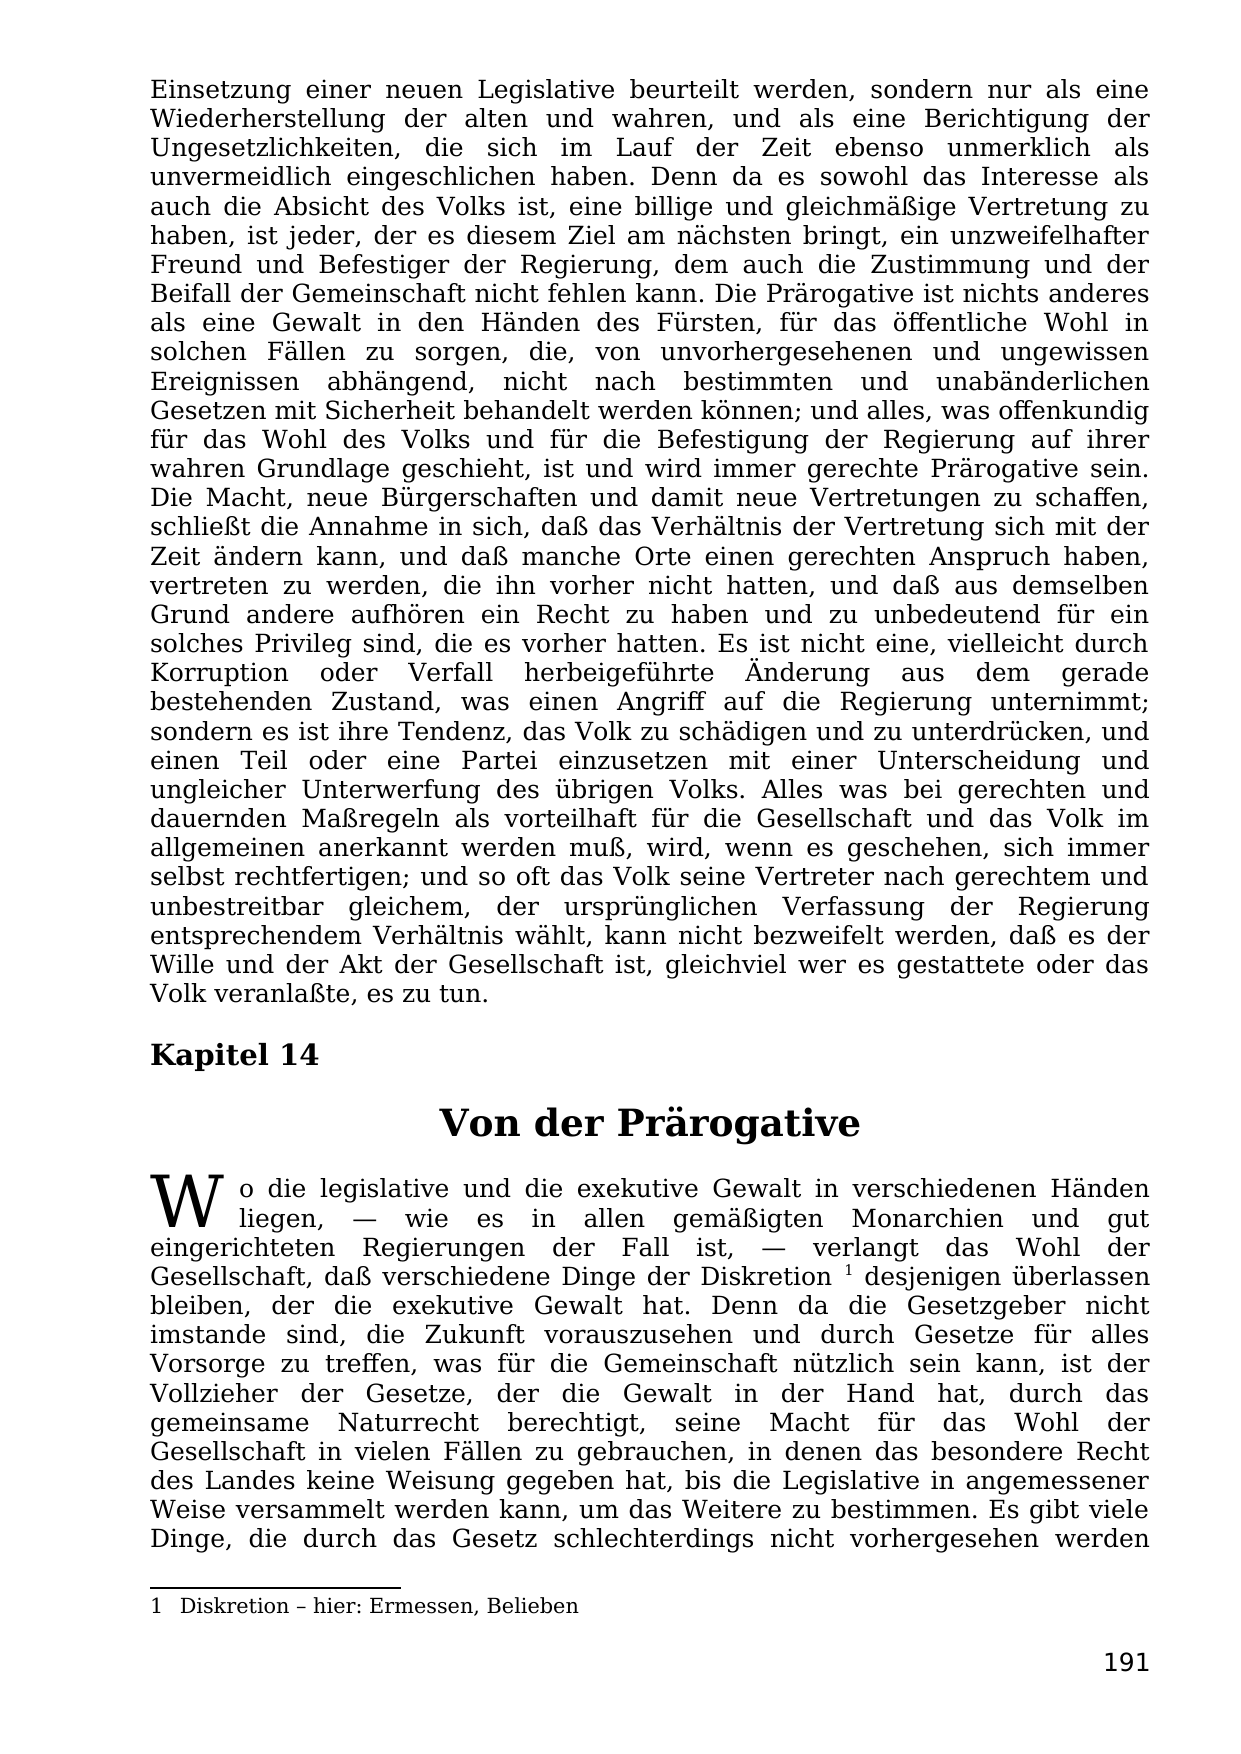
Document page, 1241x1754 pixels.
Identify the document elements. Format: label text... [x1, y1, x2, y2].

text Kapitel 14 [150, 1037, 1151, 1072]
text Diskretion – hier: Ermessen, Belieben [150, 1594, 1151, 1618]
text Einsetzung einer neuen Legislative beurteilt werden, sondern nur als eine Wiederherstellung der alten und wahren, und als eine Berichtigung der Ungesetzlichkeiten, die sich im Lauf der Zeit ebenso unmerklich als unvermeidlich eingeschlichen haben. Denn da es sowohl das Interesse als auch die Absicht des Volks ist, eine billige und gleichmäßige Vertretung zu haben, ist jeder, der es diesem Ziel am nächsten bringt, ein unzweifelhafter Freund und Befestiger der Regierung, dem auch die Zustimmung und der Beifall der Gemeinschaft nicht fehlen kann. Die Prärogative ist nichts anderes als eine Gewalt in den Händen des Fürsten, für das öffentliche Wohl in solchen Fällen zu sorgen, die, von unvorhergesehenen und ungewissen Ereignissen abhängend, nicht nach bestimmten und unabänderlichen Gesetzen mit Sicherheit behandelt werden können; und alles, was offenkundig für das Wohl des Volks und für die Befestigung der Regierung auf ihrer wahren Grundlage geschieht, ist und wird immer gerechte Prärogative sein. Die Macht, neue Bürgerschaften und damit neue Vertretungen zu schaffen, schließt die Annahme in sich, daß das Verhältnis der Vertretung sich mit der Zeit ändern kann, und daß manche Orte einen gerechten Anspruch haben, vertreten zu werden, die ihn vorher nicht hatten, und daß aus demselben Grund andere aufhören ein Recht zu haben und zu unbedeutend für ein solches Privileg sind, die es vorher hatten. Es ist nicht eine, vielleicht durch Korruption oder Verfall herbeigeführte Änderung aus dem gerade bestehenden Zustand, was einen Angriff auf die Regierung unternimmt; sondern es ist ihre Tendenz, das Volk zu schädigen und zu unterdrücken, und einen Teil oder eine Partei einzusetzen mit einer Unterscheidung und ungleicher Unterwerfung des übrigen Volks. Alles was bei gerechten und dauernden Maßregeln als vorteilhaft für die Gesellschaft und das Volk im allgemeinen anerkannt werden muß, wird, wenn es geschehen, sich immer selbst rechtfertigen; und so oft das Volk seine Vertreter nach gerechtem und unbestreitbar gleichem, der ursprünglichen Verfassung der Regierung entsprechendem Verhältnis wählt, kann nicht bezweifelt werden, daß es der Wille und der Akt der Gesellschaft ist, gleichviel wer es gestattete oder das Volk veranlaßte, es zu tun. [150, 75, 1151, 1008]
text Wo die legislative und die exekutive Gewalt in verschiedenen Händen liegen, — wie es in allen gemäßigten Monarchien und gut eingerichteten Regierungen der Fall ist, — verlangt das Wohl der Gesellschaft, daß verschiedene Dinge der Diskretion desjenigen überlassen bleiben, der die exekutive Gewalt hat. Denn da die Gesetzgeber nicht imstande sind, die Zukunft vorauszusehen und durch Gesetze für alles Vorsorge zu treffen, was für die Gemeinschaft nützlich sein kann, ist der Vollzieher der Gesetze, der die Gewalt in der Hand hat, durch das gemeinsame Naturrecht berechtigt, seine Macht für das Wohl der Gesellschaft in vielen Fällen zu gebrauchen, in denen das besondere Recht des Landes keine Weisung gegeben hat, bis die Legislative in angemessener Weise versammelt werden kann, um das Weitere zu bestimmen. Es gibt viele Dinge, die durch das Gesetz schlechterdings nicht vorhergesehen werden [150, 1174, 1151, 1554]
text Von der Prärogative [150, 1101, 1151, 1145]
